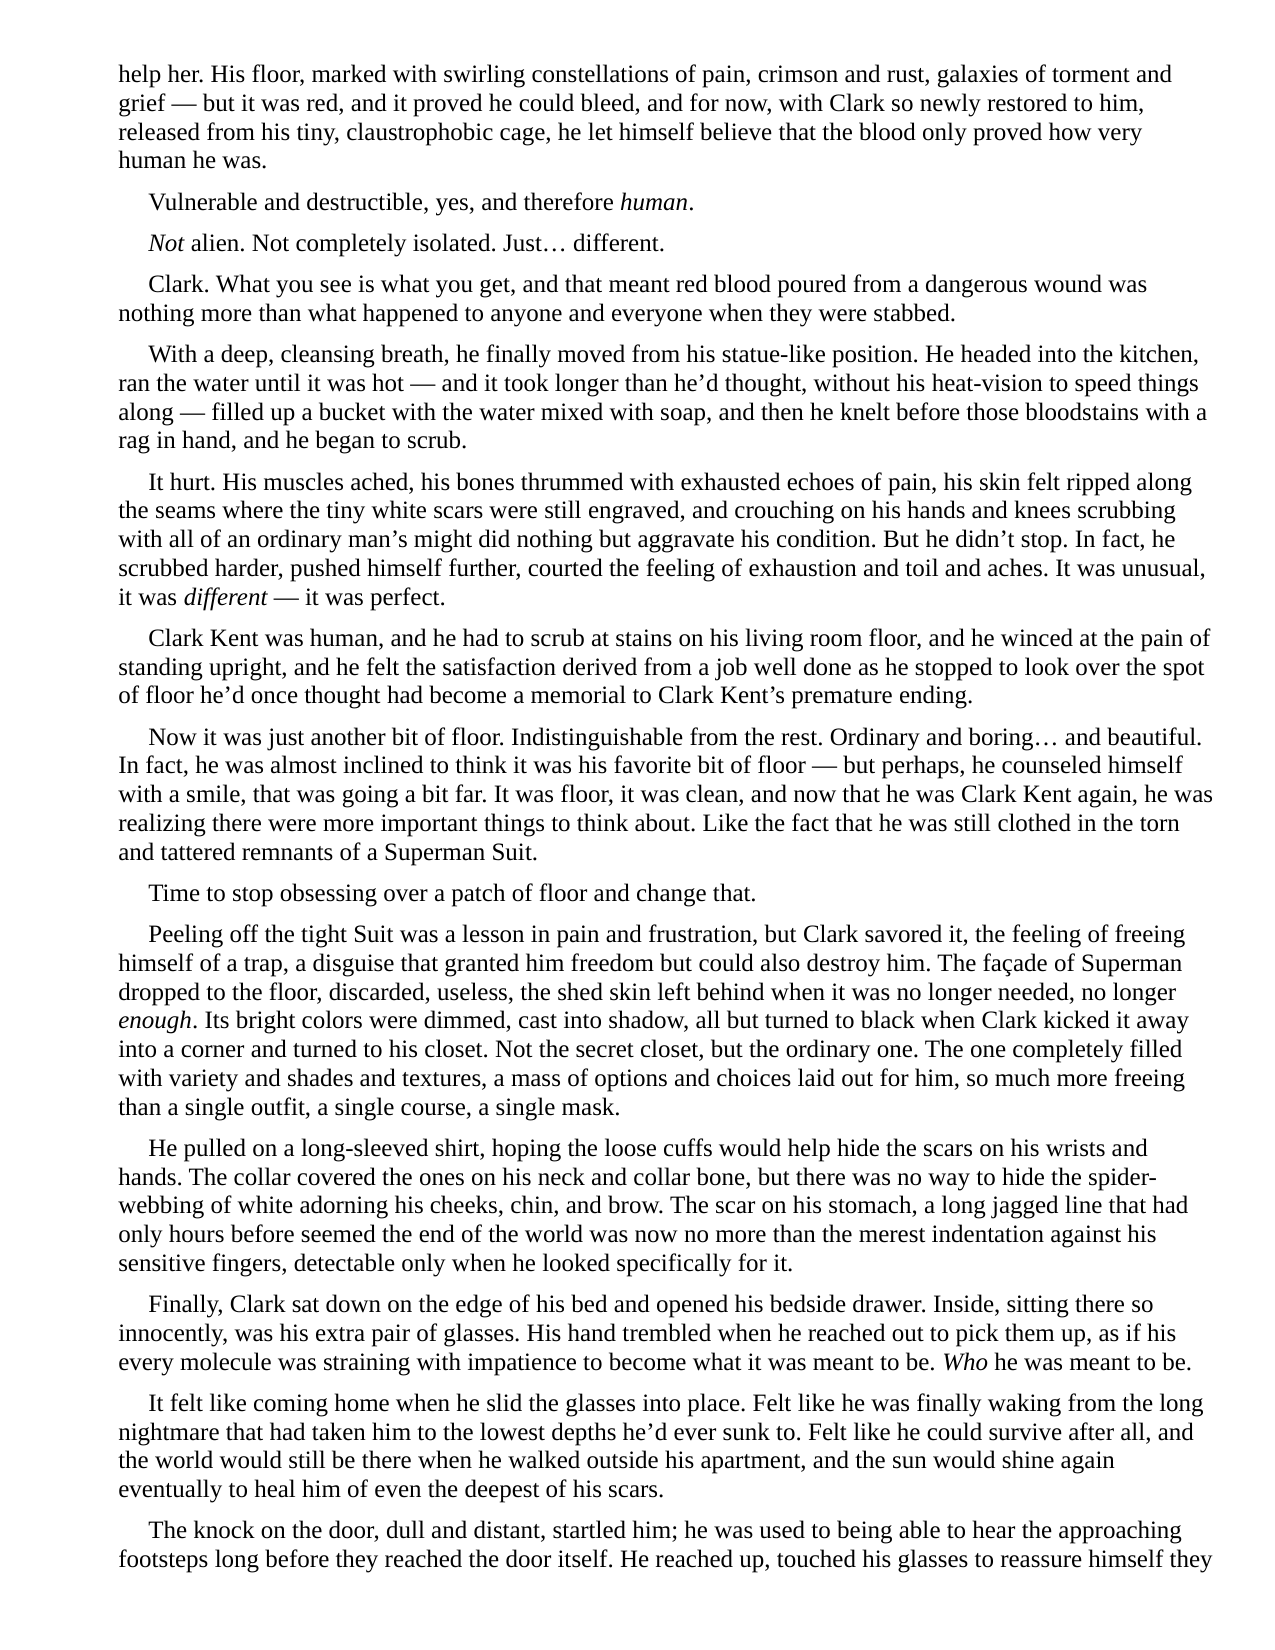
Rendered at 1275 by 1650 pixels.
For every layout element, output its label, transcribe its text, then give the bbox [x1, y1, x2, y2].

text With a deep, cleansing breath, he finally moved from his statue-like position. He headed into the kitchen, ran the water until it was hot — and it took longer than he’d thought, without his heat-vision to speed things along — filled up a bucket with the water mixed with soap, and then he knelt before those bloodstains with a rag in hand, and he began to scrub. [118, 339, 1216, 454]
text Vulnerable and destructible, yes, and therefore human. [118, 187, 1216, 215]
text It hurt. His muscles ached, his bones thrummed with exhausted echoes of pain, his skin felt ripped along the seams where the tiny white scars were still engraved, and crouching on his hands and knees scrubbing with all of an ordinary man’s might did nothing but aggravate his condition. But he didn’t stop. In fact, he scrubbed harder, pushed himself further, courted the feeling of exhaustion and toil and aches. It was unusual, it was different — it was perfect. [118, 467, 1216, 610]
text Finally, Clark sat down on the edge of his bed and opened his bedside drawer. Inside, sitting there so innocently, was his extra pair of glasses. His hand trembled when he reached out to pick them up, as if his every molecule was straining with impatience to become what it was meant to be. Who he was meant to be. [118, 1289, 1216, 1375]
text Time to stop obsessing over a patch of floor and change that. [118, 878, 1216, 907]
text He pulled on a long-sleeved shirt, hoping the loose cuffs would help hide the scars on his wrists and hands. The collar covered the ones on his neck and collar bone, but there was no way to hide the spider-webbing of white adorning his cheeks, chin, and brow. The scar on his stomach, a long jagged line that had only hours before seemed the end of the world was now no more than the merest indentation against his sensitive fingers, detectable only when he looked specifically for it. [118, 1133, 1216, 1277]
text It felt like coming home when he slid the glasses into place. Felt like he was finally waking from the long nightmare that had taken him to the lowest depths he’d ever sunk to. Felt like he could survive after all, and the world would still be there when he walked outside his apartment, and the sun would shine again eventually to heal him of even the deepest of his scars. [118, 1388, 1216, 1503]
text The knock on the door, dull and distant, startled him; he was used to being able to hear the approaching footsteps long before they reached the door itself. He reached up, touched his glasses to reassure himself they [118, 1515, 1216, 1573]
text Clark Kent was human, and he had to scrub at stains on his living room floor, and he winced at the pain of standing upright, and he felt the satisfaction derived from a job well done as he stopped to look over the spot of floor he’d once thought had become a memorial to Clark Kent’s premature ending. [118, 623, 1216, 709]
text help her. His floor, marked with swirling constellations of pain, crimson and rust, galaxies of torment and grief — but it was red, and it proved he could bleed, and for now, with Clark so newly restored to him, released from his tiny, claustrophobic cage, he let himself believe that the blood only proved how very human he was. [118, 59, 1216, 174]
text Clark. What you see is what you get, and that meant red blood poured from a dangerous wound was nothing more than what happened to anyone and everyone when they were stabbed. [118, 269, 1216, 327]
text Peeling off the tight Suit was a lesson in pain and frustration, but Clark savored it, the feeling of freeing himself of a trap, a disguise that granted him freedom but could also destroy him. The façade of Superman dropped to the floor, discarded, useless, the shed skin left behind when it was no longer needed, no longer enough. Its bright colors were dimmed, cast into shadow, all but turned to black when Clark kicked it away into a corner and turned to his closet. Not the secret closet, but the ordinary one. The one completely filled with variety and shades and textures, a mass of options and choices laid out for him, so much more freeing than a single outfit, a single course, a single mask. [118, 919, 1216, 1120]
text Now it was just another bit of floor. Indistinguishable from the rest. Ordinary and boring… and beautiful. In fact, he was almost inclined to think it was his favorite bit of floor — but perhaps, he counseled himself with a smile, that was going a bit far. It was floor, it was clean, and now that he was Clark Kent again, he was realizing there were more important things to think about. Like the fact that he was still clothed in the torn and tattered remnants of a Superman Suit. [118, 722, 1216, 865]
text Not alien. Not completely isolated. Just… different. [118, 228, 1216, 257]
